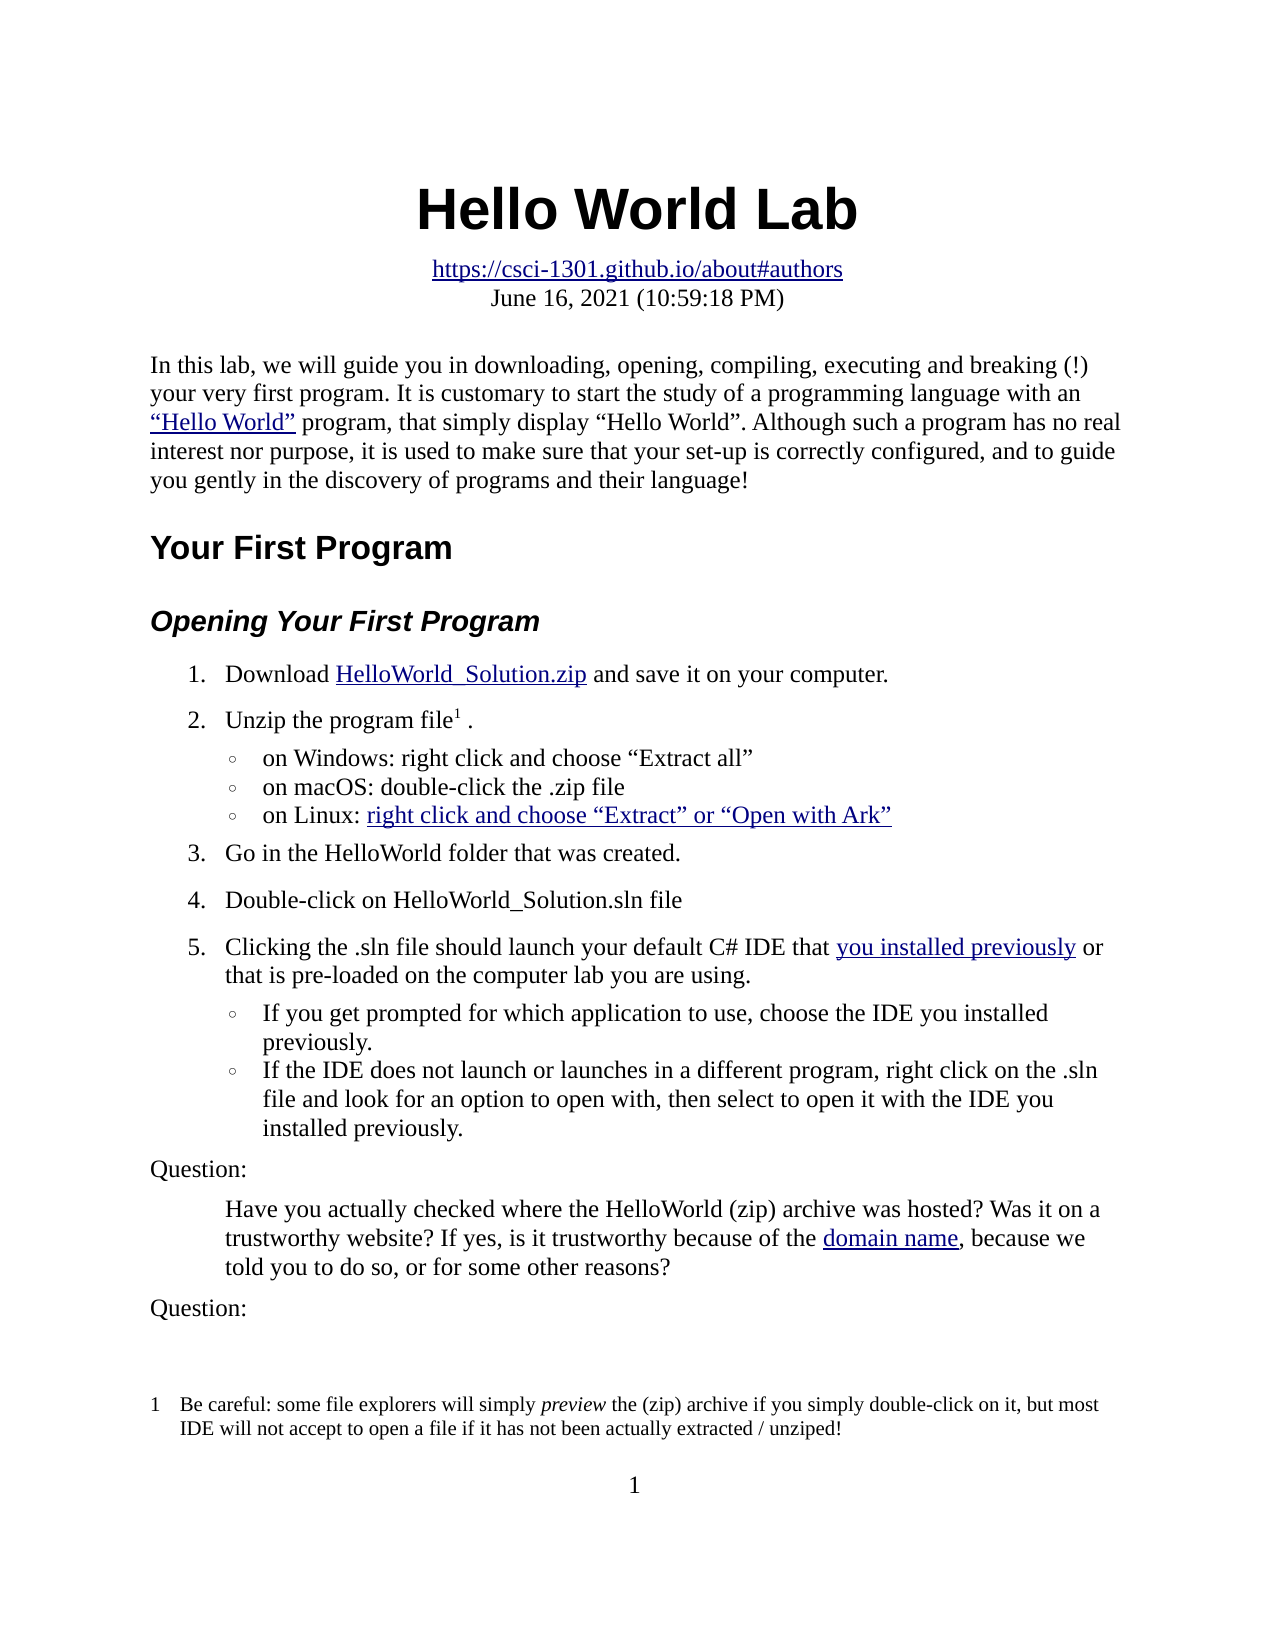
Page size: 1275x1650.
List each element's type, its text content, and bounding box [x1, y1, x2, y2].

list on Linux: right click and choose “Extract” or “Open with Ark” [225, 801, 1125, 829]
list Download HelloWorld_Solution.zip and save it on your computer. [187, 659, 1125, 687]
list Clicking the .sln file should launch your default C# IDE that you installed previously or that is pre-loaded on the computer lab you are using. [187, 932, 1125, 989]
title Hello World Lab [150, 175, 1125, 242]
list Be careful: some file explorers will simply preview the (zip) archive if you simply double-click on it, but most IDE will not accept to open a file if it has not been actually extracted / unziped! [150, 1392, 1125, 1440]
text Question: [150, 1154, 1125, 1182]
list If the IDE does not launch or launches in a different program, right click on the .sln file and look for an option to open with, then select to open it with the IDE you installed previously. [225, 1056, 1125, 1142]
list on Windows: right click and choose “Extract all” [225, 743, 1125, 772]
subtitle Your First Program [150, 527, 1125, 566]
text In this lab, we will guide you in downloading, opening, compiling, executing and breaking (!) your very first program. It is customary to start the study of a programming language with an “Hello World” program, that simply display “Hello World”. Although such a program has no real interest nor purpose, it is used to make sure that your set-up is correctly configured, and to guide you gently in the discovery of programs and their language! [150, 350, 1125, 493]
text Have you actually checked where the HelloWorld (zip) archive was hosted? Was it on a trustworthy website? If yes, is it trustworthy because of the domain name, because we told you to do so, or for some other reasons? [225, 1194, 1125, 1281]
list Unzip the program file . [187, 705, 1125, 734]
list If you get prompted for which application to use, choose the IDE you installed previously. [225, 998, 1125, 1056]
list Double-click on HelloWorld_Solution.sln file [187, 885, 1125, 914]
text Question: [150, 1293, 1125, 1321]
subtitle Opening Your First Program [150, 604, 1125, 637]
list on macOS: double-click the .zip file [225, 772, 1125, 801]
text June 16, 2021 (10:59:18 PM) [150, 283, 1125, 312]
list Go in the HelloWorld folder that was created. [187, 838, 1125, 867]
text https://csci-1301.github.io/about#authors [150, 254, 1125, 283]
